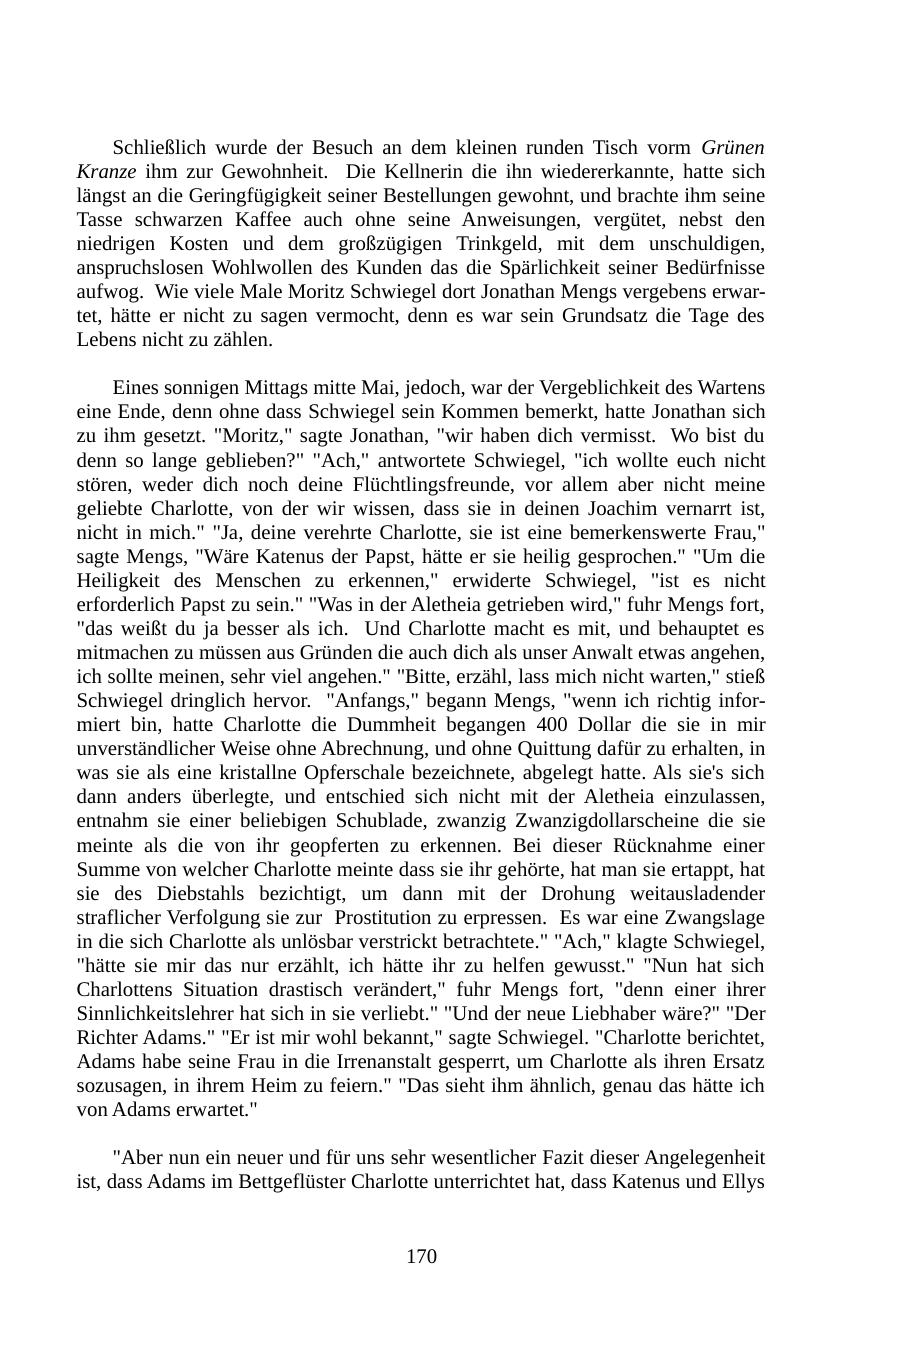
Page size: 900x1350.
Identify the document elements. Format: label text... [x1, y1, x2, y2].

text Schließlich wurde der Besuch an dem kleinen runden Tisch vorm Grünen Kranze ihm zur Gewohnheit. Die Kellnerin die ihn wiedererkannte, hatte sich längst an die Geringfügigkeit seiner Bestellungen gewohnt, und brachte ihm seine Tasse schwarzen Kaffee auch ohne seine Anweisungen, vergütet, nebst den niedrigen Kosten und dem großzügigen Trinkgeld, mit dem unschuldigen, anspruchslosen Wohlwollen des Kunden das die Spärlichkeit seiner Bedürfnisse aufwog. Wie viele Male Moritz Schwiegel dort Jonathan Mengs vergebens erwar-tet, hätte er nicht zu sagen vermocht, denn es war sein Grundsatz die Tage des Lebens nicht zu zählen. [76, 135, 766, 351]
text "Aber nun ein neuer und für uns sehr wesentlicher Fazit dieser Angelegenheit ist, dass Adams im Bettgeflüster Charlotte unterrichtet hat, dass Katenus und Ellys [76, 1145, 766, 1193]
text Eines sonnigen Mittags mitte Mai, jedoch, war der Vergeblichkeit des Wartens eine Ende, denn ohne dass Schwiegel sein Kommen bemerkt, hatte Jonathan sich zu ihm gesetzt. "Moritz," sagte Jonathan, "wir haben dich vermisst. Wo bist du denn so lange geblieben?" "Ach," antwortete Schwiegel, "ich wollte euch nicht stören, weder dich noch deine Flüchtlingsfreunde, vor allem aber nicht meine geliebte Charlotte, von der wir wissen, dass sie in deinen Joachim vernarrt ist, nicht in mich." "Ja, deine verehrte Charlotte, sie ist eine bemerkenswerte Frau," sagte Mengs, "Wäre Katenus der Papst, hätte er sie heilig gesprochen." "Um die Heiligkeit des Menschen zu erkennen," erwiderte Schwiegel, "ist es nicht erforderlich Papst zu sein." "Was in der Aletheia getrieben wird," fuhr Mengs fort, "das weißt du ja besser als ich. Und Charlotte macht es mit, und behauptet es mitmachen zu müssen aus Gründen die auch dich als unser Anwalt etwas angehen, ich sollte meinen, sehr viel angehen." "Bitte, erzähl, lass mich nicht warten," stieß Schwiegel dringlich hervor. "Anfangs," begann Mengs, "wenn ich richtig infor-miert bin, hatte Charlotte die Dummheit begangen 400 Dollar die sie in mir unverständlicher Weise ohne Abrechnung, und ohne Quittung dafür zu erhalten, in was sie als eine kristallne Opferschale bezeichnete, abgelegt hatte. Als sie's sich dann anders überlegte, und entschied sich nicht mit der Aletheia einzulassen, entnahm sie einer beliebigen Schublade, zwanzig Zwanzigdollarscheine die sie meinte als die von ihr geopferten zu erkennen. Bei dieser Rücknahme einer Summe von welcher Charlotte meinte dass sie ihr gehörte, hat man sie ertappt, hat sie des Diebstahls bezichtigt, um dann mit der Drohung weitausladender straflicher Verfolgung sie zur Prostitution zu erpressen. Es war eine Zwangslage in die sich Charlotte als unlösbar verstrickt betrachtete." "Ach," klagte Schwiegel, "hätte sie mir das nur erzählt, ich hätte ihr zu helfen gewusst." "Nun hat sich Charlottens Situation drastisch verändert," fuhr Mengs fort, "denn einer ihrer Sinnlichkeitslehrer hat sich in sie verliebt." "Und der neue Liebhaber wäre?" "Der Richter Adams." "Er ist mir wohl bekannt," sagte Schwiegel. "Charlotte berichtet, Adams habe seine Frau in die Irrenanstalt gesperrt, um Charlotte als ihren Ersatz sozusagen, in ihrem Heim zu feiern." "Das sieht ihm ähnlich, genau das hätte ich von Adams erwartet." [76, 375, 766, 1121]
